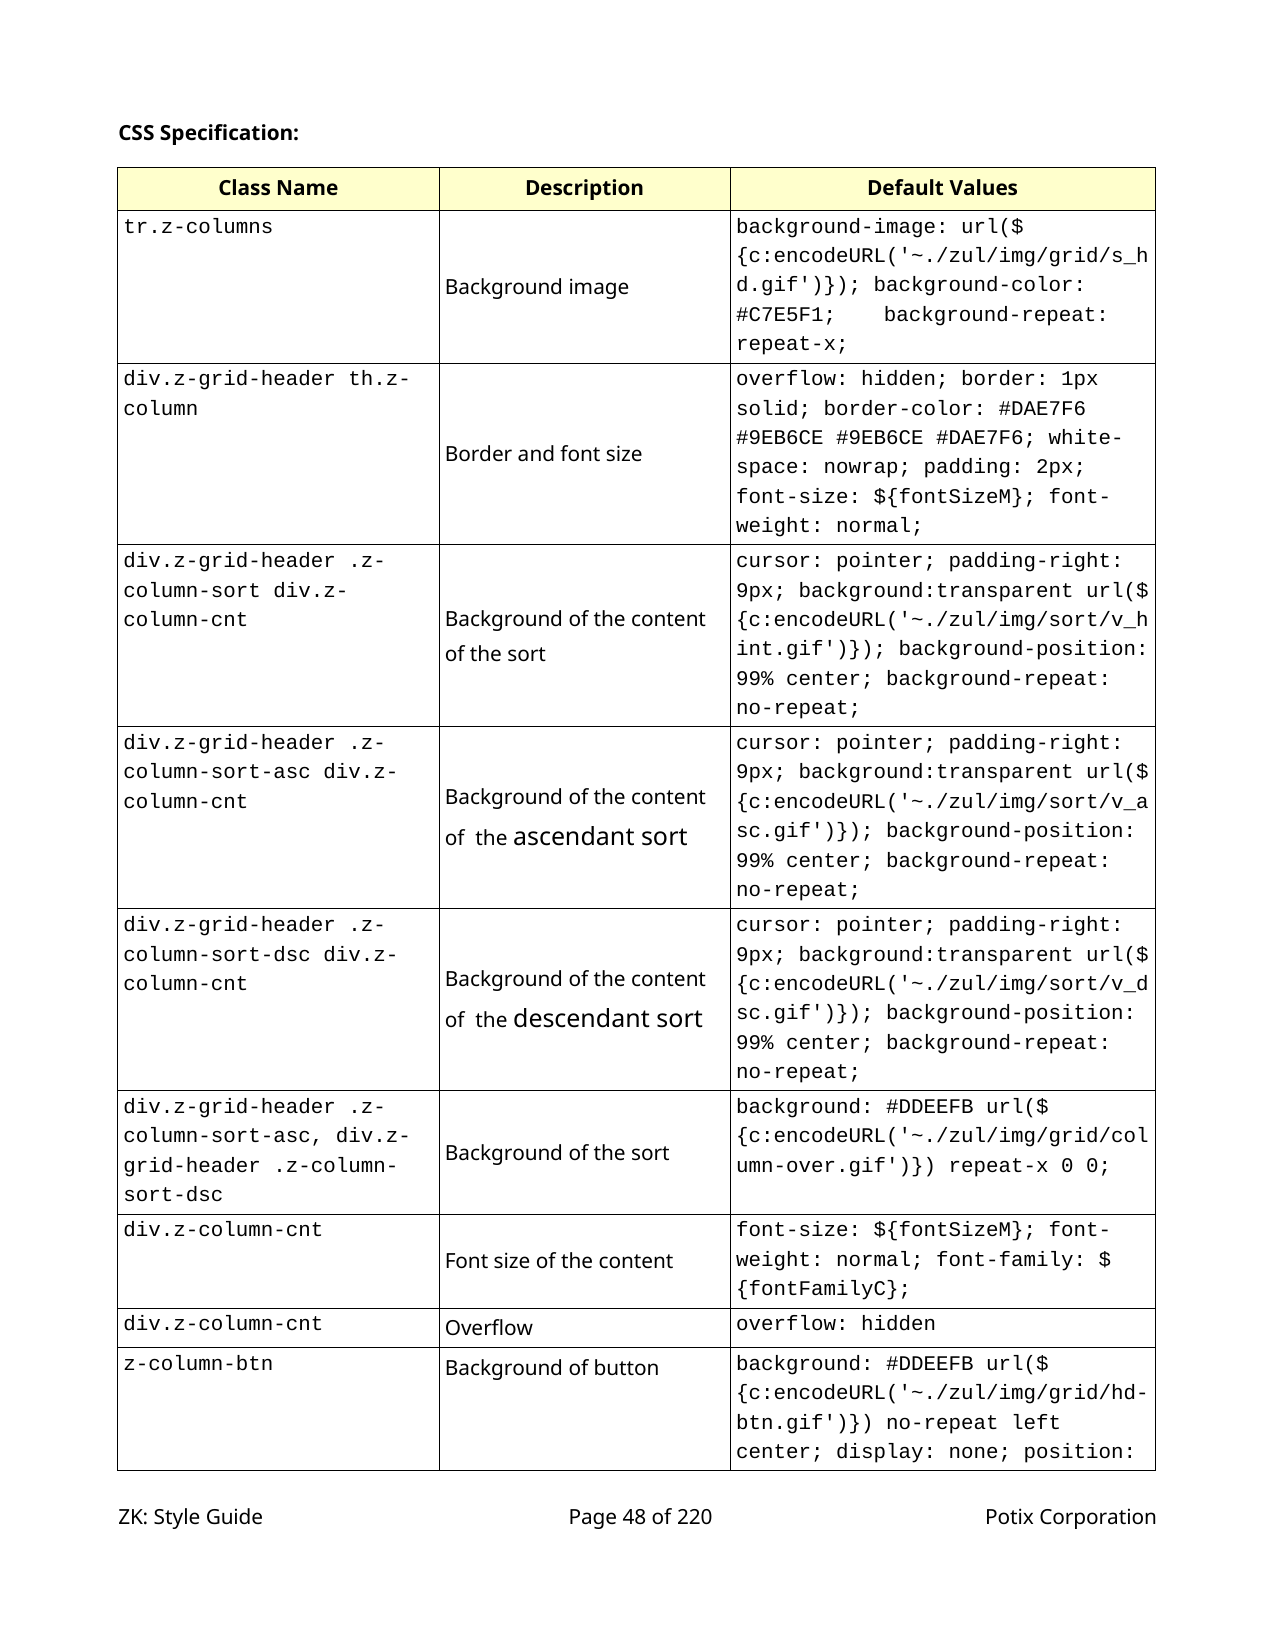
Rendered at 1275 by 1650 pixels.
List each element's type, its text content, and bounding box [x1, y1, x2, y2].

table_cell div.z-grid-header .z-column-sort div.z-column-cnt [118, 545, 439, 726]
table_cell background: #DDEEFB url(${c:encodeURL('~./zul/img/grid/hd-btn.gif')}) no-repeat left center; display: none; position: [731, 1348, 1155, 1470]
table_cell Background of the sort [440, 1091, 730, 1214]
table_header Default Values [731, 168, 1155, 210]
table_cell tr.z-columns [118, 211, 439, 363]
table_cell div.z-grid-header .z-column-sort-asc div.z-column-cnt [118, 727, 439, 908]
table_cell font-size: ${fontSizeM}; font-weight: normal; font-family: ${fontFamilyC}; [731, 1215, 1155, 1308]
table_cell Background of the content of the sort [440, 545, 730, 726]
table_cell overflow: hidden; border: 1px solid; border-color: #DAE7F6 #9EB6CE #9EB6CE #DAE7F6; white-space: nowrap; padding: 2px; font-size: ${fontSizeM}; font-weight: normal; [731, 364, 1155, 544]
table_header Description [440, 168, 730, 210]
table_cell cursor: pointer; padding-right: 9px; background:transparent url(${c:encodeURL('~./zul/img/sort/v_dsc.gif')}); background-position: 99% center; background-repeat: no-repeat; [731, 909, 1155, 1090]
table_cell background: #DDEEFB url(${c:encodeURL('~./zul/img/grid/column-over.gif')}) repeat-x 0 0; [731, 1091, 1155, 1214]
table_cell Background image [440, 211, 730, 363]
table_cell Overflow [440, 1309, 730, 1347]
table_cell Border and font size [440, 364, 730, 544]
table_cell cursor: pointer; padding-right: 9px; background:transparent url(${c:encodeURL('~./zul/img/sort/v_hint.gif')}); background-position: 99% center; background-repeat: no-repeat; [731, 545, 1155, 726]
table_cell Background of the content of the ascendant sort [440, 727, 730, 908]
table_cell div.z-grid-header .z-column-sort-dsc div.z-column-cnt [118, 909, 439, 1090]
text CSS Specification: [118, 118, 1157, 146]
table_cell div.z-grid-header .z-column-sort-asc, div.z-grid-header .z-column-sort-dsc [118, 1091, 439, 1214]
table_cell cursor: pointer; padding-right: 9px; background:transparent url(${c:encodeURL('~./zul/img/sort/v_asc.gif')}); background-position: 99% center; background-repeat: no-repeat; [731, 727, 1155, 908]
table_cell div.z-column-cnt [118, 1309, 439, 1347]
table_cell Background of button [440, 1348, 730, 1470]
table_cell z-column-btn [118, 1348, 439, 1470]
table_cell div.z-grid-header th.z-column [118, 364, 439, 544]
table_header Class Name [118, 168, 439, 210]
table_cell Font size of the content [440, 1215, 730, 1308]
table_cell div.z-column-cnt [118, 1215, 439, 1308]
table_cell Background of the content of the descendant sort [440, 909, 730, 1090]
table_cell overflow: hidden [731, 1309, 1155, 1347]
table_cell background-image: url(${c:encodeURL('~./zul/img/grid/s_hd.gif')}); background-color: #C7E5F1; background-repeat: repeat-x; [731, 211, 1155, 363]
